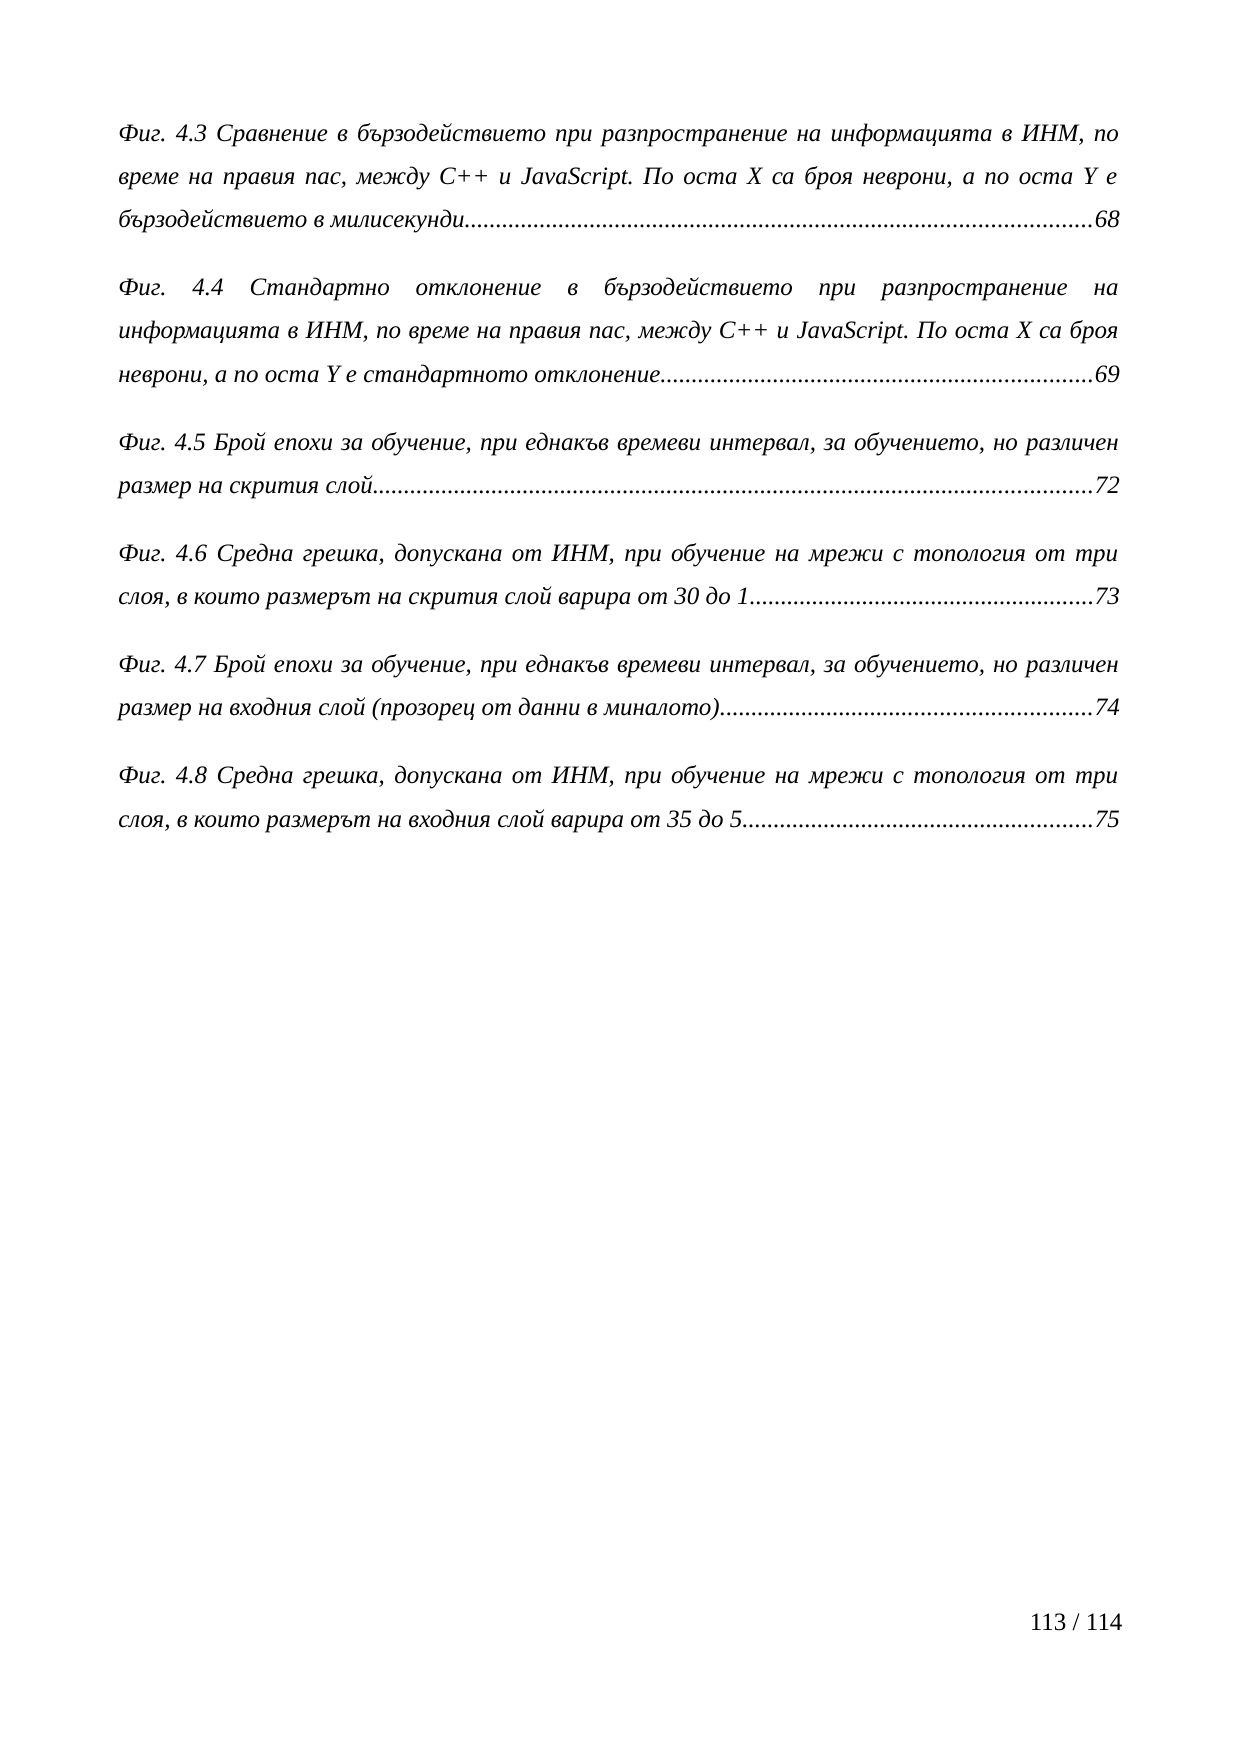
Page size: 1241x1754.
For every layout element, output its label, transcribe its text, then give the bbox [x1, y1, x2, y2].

text Фиг. 4.7 Брой епохи за обучение, при еднакъв времеви интервал, за обучението, но различен размер на входния слой (прозорец от данни в миналото). 74 [118, 649, 1122, 721]
text Фиг. 4.6 Средна грешка, допускана от ИНМ, при обучение на мрежи с топология от три слоя, в които размерът на скрития слой варира от 30 до 1. 73 [118, 538, 1122, 610]
text Фиг. 4.4 Стандартно отклонение в бързодействието при разпространение на информацията в ИНМ, по време на правия пас, между C++ и JavaScript. По оста X са броя неврони, а по оста Y е стандартното отклонение. 69 [118, 272, 1122, 387]
text Фиг. 4.5 Брой епохи за обучение, при еднакъв времеви интервал, за обучението, но различен размер на скрития слой. 72 [118, 427, 1122, 499]
text Фиг. 4.8 Средна грешка, допускана от ИНМ, при обучение на мрежи с топология от три слоя, в които размерът на входния слой варира от 35 до 5. 75 [118, 761, 1122, 832]
text Фиг. 4.3 Сравнение в бързодействието при разпространение на информацията в ИНМ, по време на правия пас, между C++ и JavaScript. По оста X са броя неврони, а по оста Y е бързодействието в милисекунди. 68 [118, 118, 1122, 233]
